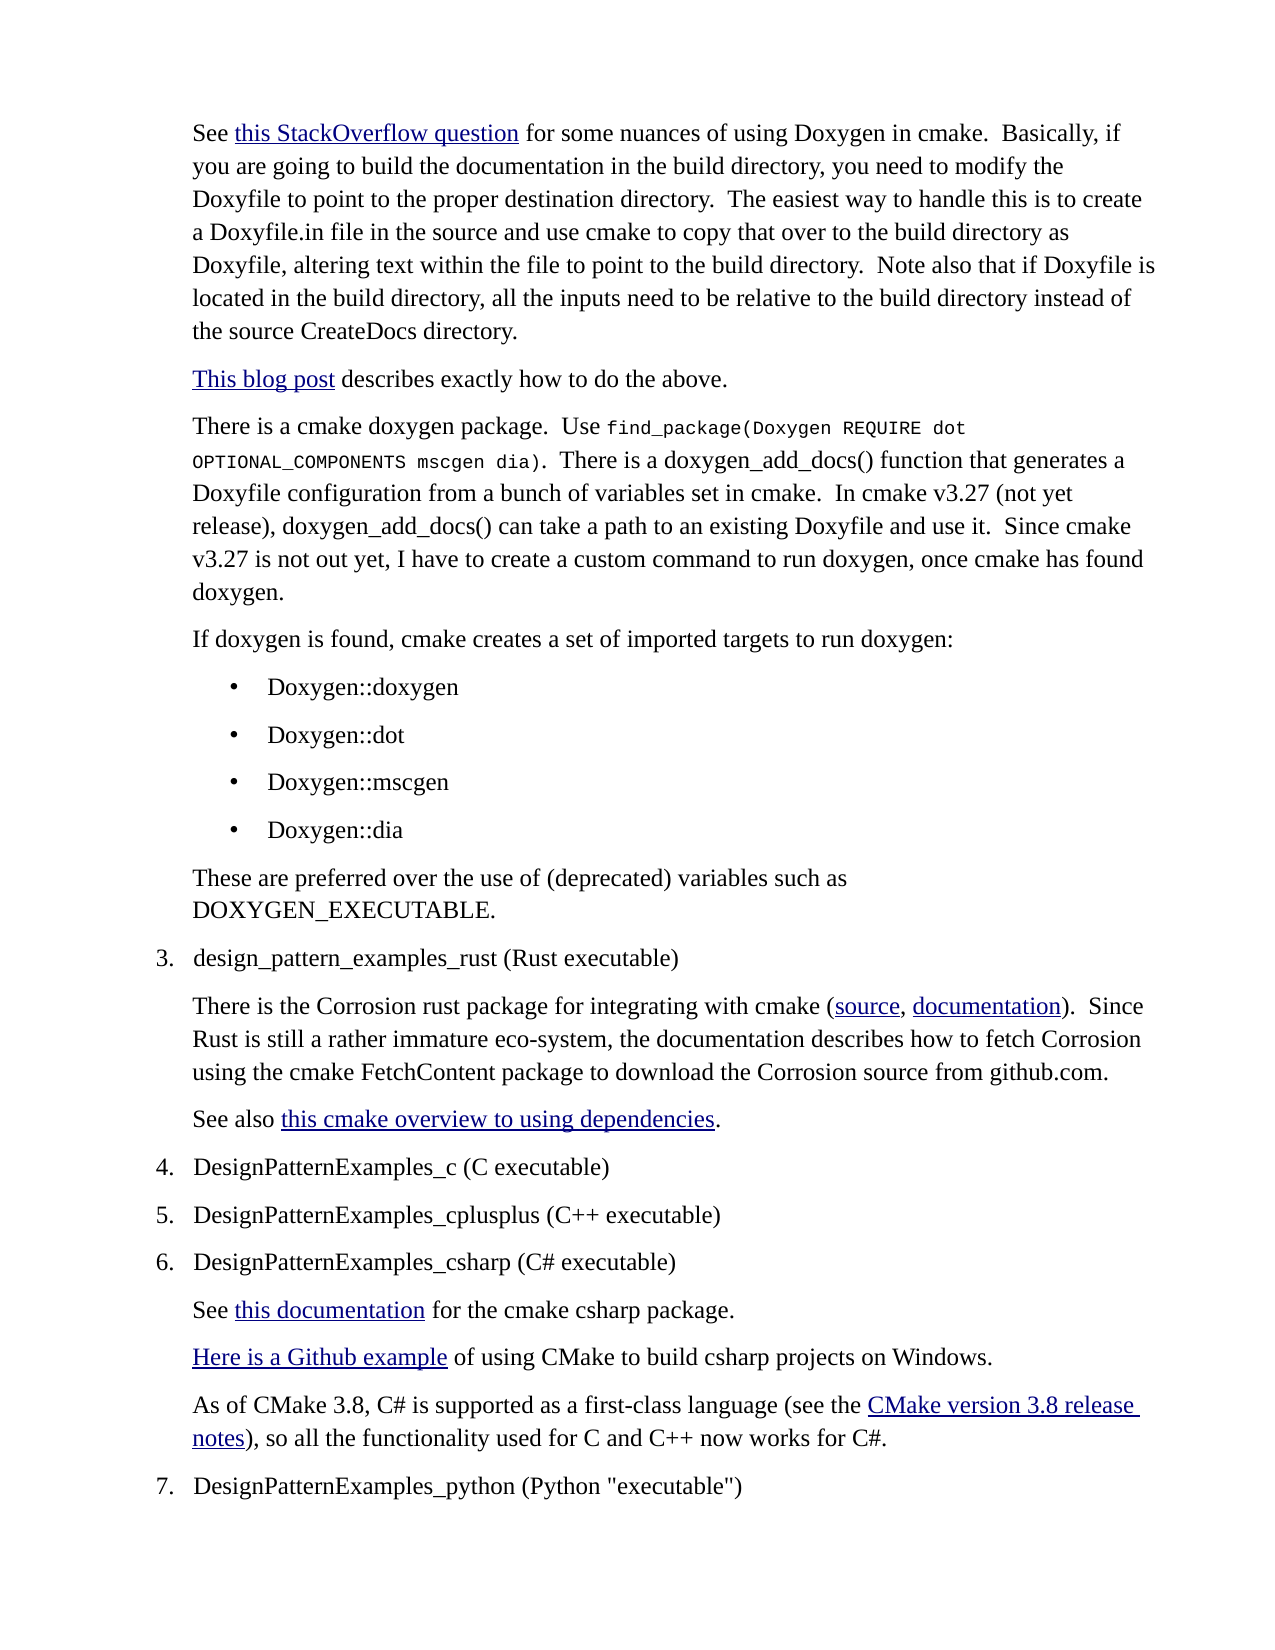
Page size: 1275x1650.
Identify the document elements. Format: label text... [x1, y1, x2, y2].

list Doxygen::doxygen [229, 672, 1157, 701]
text If doxygen is found, cmake creates a set of imported targets to run doxygen: [192, 624, 1157, 653]
list Doxygen::dia [229, 815, 1157, 844]
text This blog post describes exactly how to do the above. [192, 364, 1157, 393]
list DesignPatternExamples_python (Python "executable") [156, 1471, 1157, 1499]
text These are preferred over the use of (deprecated) variables such as DOXYGEN_EXECUTABLE. [192, 863, 1157, 924]
list Doxygen::mscgen [229, 767, 1157, 796]
text As of CMake 3.8, C# is supported as a first-class language (see the CMake version 3.8 release notes), so all the functionality used for C and C++ now works for C#. [192, 1390, 1157, 1452]
text See this documentation for the cmake csharp package. [192, 1295, 1157, 1324]
text See also this cmake overview to using dependencies. [192, 1104, 1157, 1133]
list DesignPatternExamples_c (C executable) [156, 1152, 1157, 1181]
list design_pattern_examples_rust (Rust executable) [156, 943, 1157, 972]
text Here is a Github example of using CMake to build csharp projects on Windows. [192, 1342, 1157, 1371]
list DesignPatternExamples_csharp (C# executable) [156, 1247, 1157, 1276]
text There is a cmake doxygen package. Use find_package(Doxygen REQUIRE dot OPTIONAL_COMPONENTS mscgen dia). There is a doxygen_add_docs() function that generates a Doxyfile configuration from a bunch of variables set in cmake. In cmake v3.27 (not yet release), doxygen_add_docs() can take a path to an existing Doxyfile and use it. Since cmake v3.27 is not out yet, I have to create a custom command to run doxygen, once cmake has found doxygen. [192, 411, 1157, 606]
text There is the Corrosion rust package for integrating with cmake (source, documentation). Since Rust is still a rather immature eco-system, the documentation describes how to fetch Corrosion using the cmake FetchContent package to download the Corrosion source from github.com. [192, 991, 1157, 1086]
list Doxygen::dot [229, 720, 1157, 748]
list DesignPatternExamples_cplusplus (C++ executable) [156, 1200, 1157, 1228]
text See this StackOverflow question for some nuances of using Doxygen in cmake. Basically, if you are going to build the documentation in the build directory, you need to modify the Doxyfile to point to the proper destination directory. The easiest way to handle this is to create a Doxyfile.in file in the source and use cmake to copy that over to the build directory as Doxyfile, altering text within the file to point to the build directory. Note also that if Doxyfile is located in the build directory, all the inputs need to be relative to the build directory instead of the source CreateDocs directory. [192, 118, 1157, 345]
